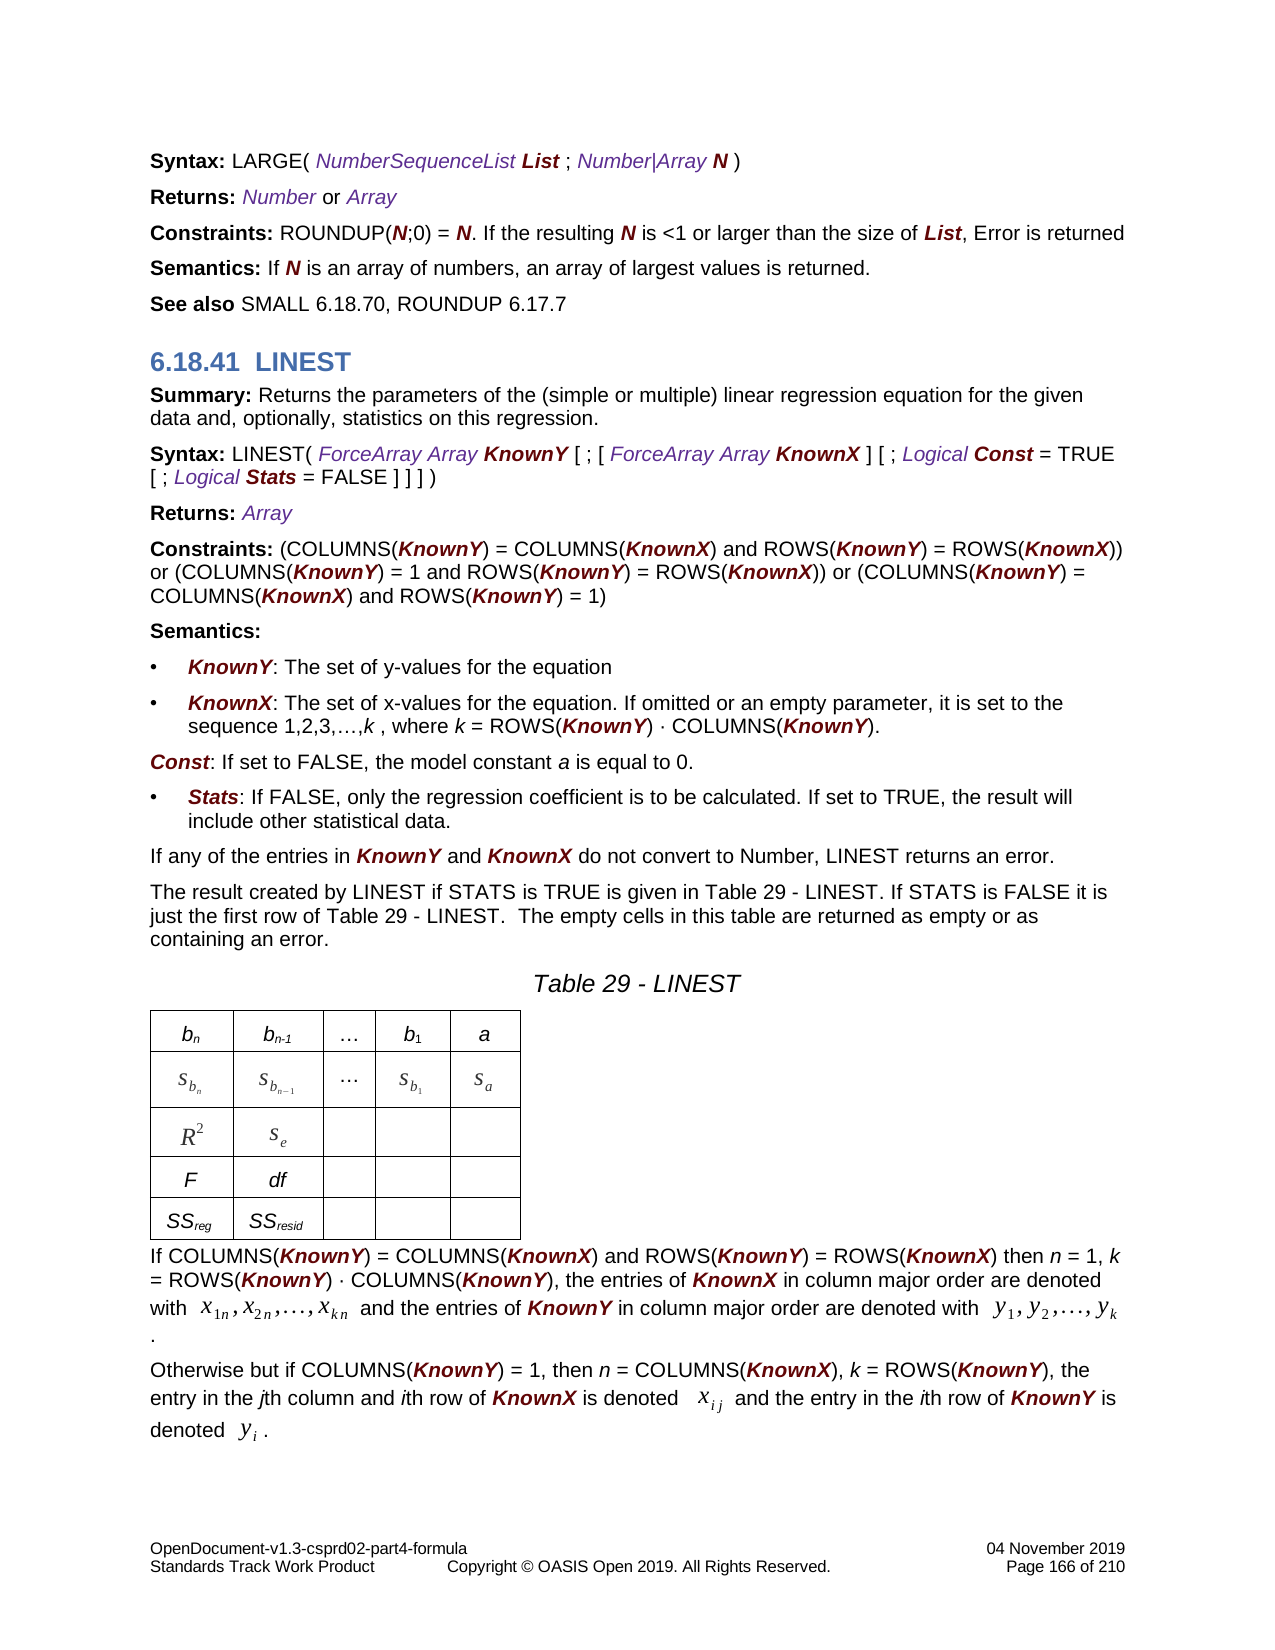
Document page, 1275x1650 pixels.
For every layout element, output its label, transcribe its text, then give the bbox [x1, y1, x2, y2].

text Semantics: If N is an array of numbers, an array of largest values is returned. [150, 257, 1125, 280]
text Otherwise but if COLUMNS(KnownY) = 1, then n = COLUMNS(KnownX), k = ROWS(KnownY), the entry in the jth column and ith row of KnownX is denoted and the entry in the ith row of KnownY is denoted . [150, 1359, 1125, 1445]
table_cell F [151, 1157, 233, 1197]
table_cell [376, 1108, 450, 1156]
text The result created by LINEST if STATS is TRUE is given in Table 29 - LINEST. If STATS is FALSE it is just the first row of Table 29 - LINEST. The empty cells in this table are returned as empty or as containing an error. [150, 881, 1125, 951]
text Syntax: LARGE( NumberSequenceList List ; Number|Array N ) [150, 150, 1125, 173]
text Summary: Returns the parameters of the (simple or multiple) linear regression equation for the given data and, optionally, statistics on this regression. [150, 383, 1125, 430]
text Returns: Array [150, 501, 1125, 525]
table_header … [324, 1011, 375, 1051]
table_cell [234, 1052, 323, 1107]
text Constraints: (COLUMNS(KnownY) = COLUMNS(KnownX) and ROWS(KnownY) = ROWS(KnownX)) or (COLUMNS(KnownY) = 1 and ROWS(KnownY) = ROWS(KnownX)) or (COLUMNS(KnownY) = COLUMNS(KnownX) and ROWS(KnownY) = 1) [150, 537, 1125, 608]
table_header bn-1 [234, 1011, 323, 1051]
text Syntax: LINEST( ForceArray Array KnownY [ ; [ ForceArray Array KnownX ] [ ; Logical Const = TRUE [ ; Logical Stats = FALSE ] ] ] ) [150, 442, 1125, 489]
table_cell [451, 1198, 520, 1238]
table_cell [151, 1052, 233, 1107]
table_cell [151, 1108, 233, 1156]
list Stats: If FALSE, only the regression coefficient is to be calculated. If set to TRUE, the result will include other statistical data. [150, 786, 1125, 833]
table_header bn [151, 1011, 233, 1051]
table_cell … [324, 1052, 375, 1107]
table_header b1 [376, 1011, 450, 1051]
text Returns: Number or Array [150, 186, 1125, 209]
table_cell [451, 1108, 520, 1156]
text Semantics: [150, 620, 1125, 643]
text Constraints: ROUNDUP(N;0) = N. If the resulting N is <1 or larger than the size of List, Error is returned [150, 221, 1125, 245]
text Table 29 - LINEST [150, 970, 1125, 998]
subtitle LINEST [150, 347, 1125, 377]
table_cell [324, 1157, 375, 1197]
table_cell SSresid [234, 1198, 323, 1238]
list KnownX: The set of x-values for the equation. If omitted or an empty parameter, it is set to the sequence 1,2,3,…,k , where k = ROWS(KnownY) ∙ COLUMNS(KnownY). [150, 691, 1125, 738]
list KnownY: The set of y-values for the equation [150, 655, 1125, 679]
table_cell [451, 1052, 520, 1107]
table_cell [234, 1108, 323, 1156]
table_cell [324, 1198, 375, 1238]
table_cell SSreg [151, 1198, 233, 1238]
table_cell [324, 1108, 375, 1156]
table_cell [451, 1157, 520, 1197]
table_cell [376, 1157, 450, 1197]
text If COLUMNS(KnownY) = COLUMNS(KnownX) and ROWS(KnownY) = ROWS(KnownX) then n = 1, k = ROWS(KnownY) ∙ COLUMNS(KnownY), the entries of KnownX in column major order are denoted with and the entries of KnownY in column major order are denoted with . [150, 1244, 1125, 1347]
table_header a [451, 1011, 520, 1051]
text See also SMALL 6.18.70, ROUNDUP 6.17.7 [150, 292, 1125, 316]
text If any of the entries in KnownY and KnownX do not convert to Number, LINEST returns an error. [150, 845, 1125, 868]
table_cell [376, 1052, 450, 1107]
table_cell df [234, 1157, 323, 1197]
text Const: If set to FALSE, the model constant a is equal to 0. [150, 750, 1125, 774]
table_cell [376, 1198, 450, 1238]
